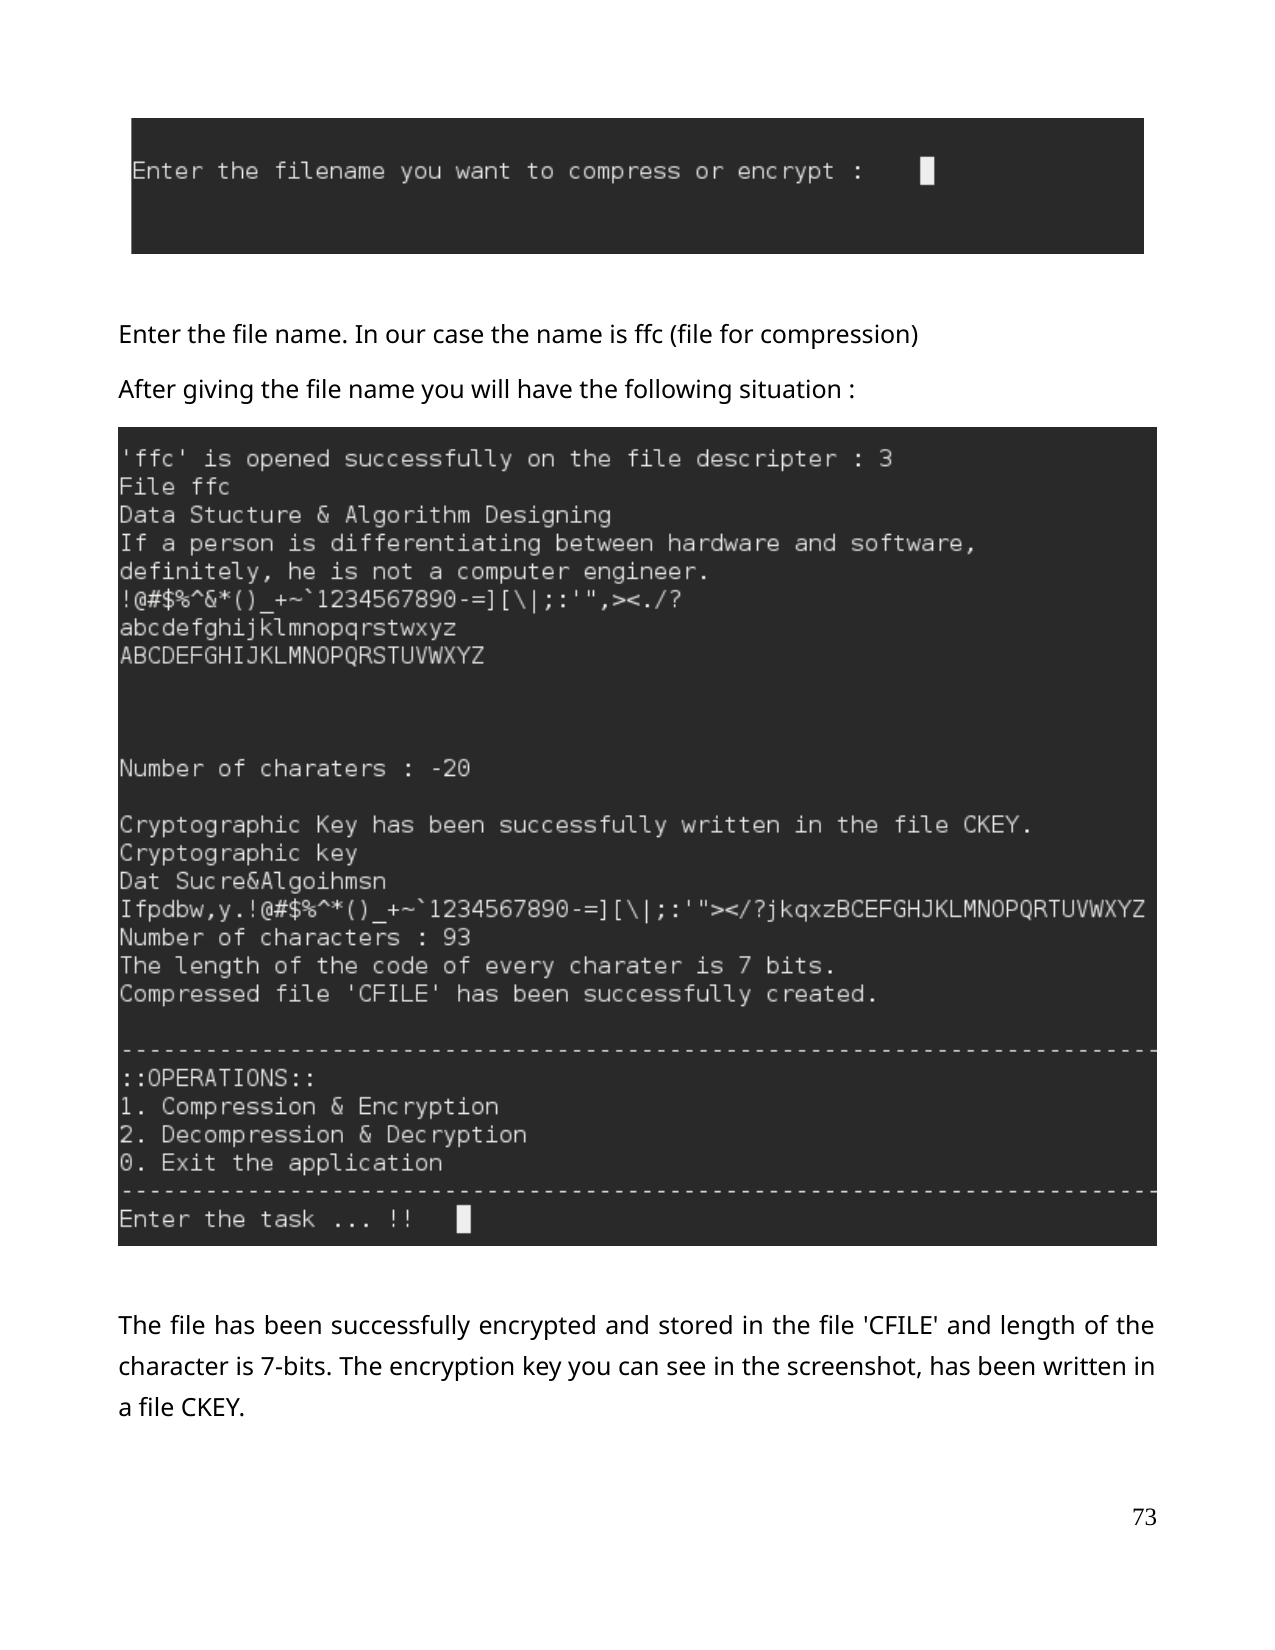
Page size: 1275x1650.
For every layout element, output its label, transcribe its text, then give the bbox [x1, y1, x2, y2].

text After giving the file name you will have the following situation : [118, 372, 1157, 406]
picture [118, 427, 1157, 1246]
text Enter the file name. In our case the name is ffc (file for compression) [118, 316, 1157, 350]
text The file has been successfully encrypted and stored in the file 'CFILE' and length of the character is 7-bits. The encryption key you can see in the screenshot, has been written in a file CKEY. [118, 1308, 1157, 1423]
picture [131, 118, 1144, 254]
